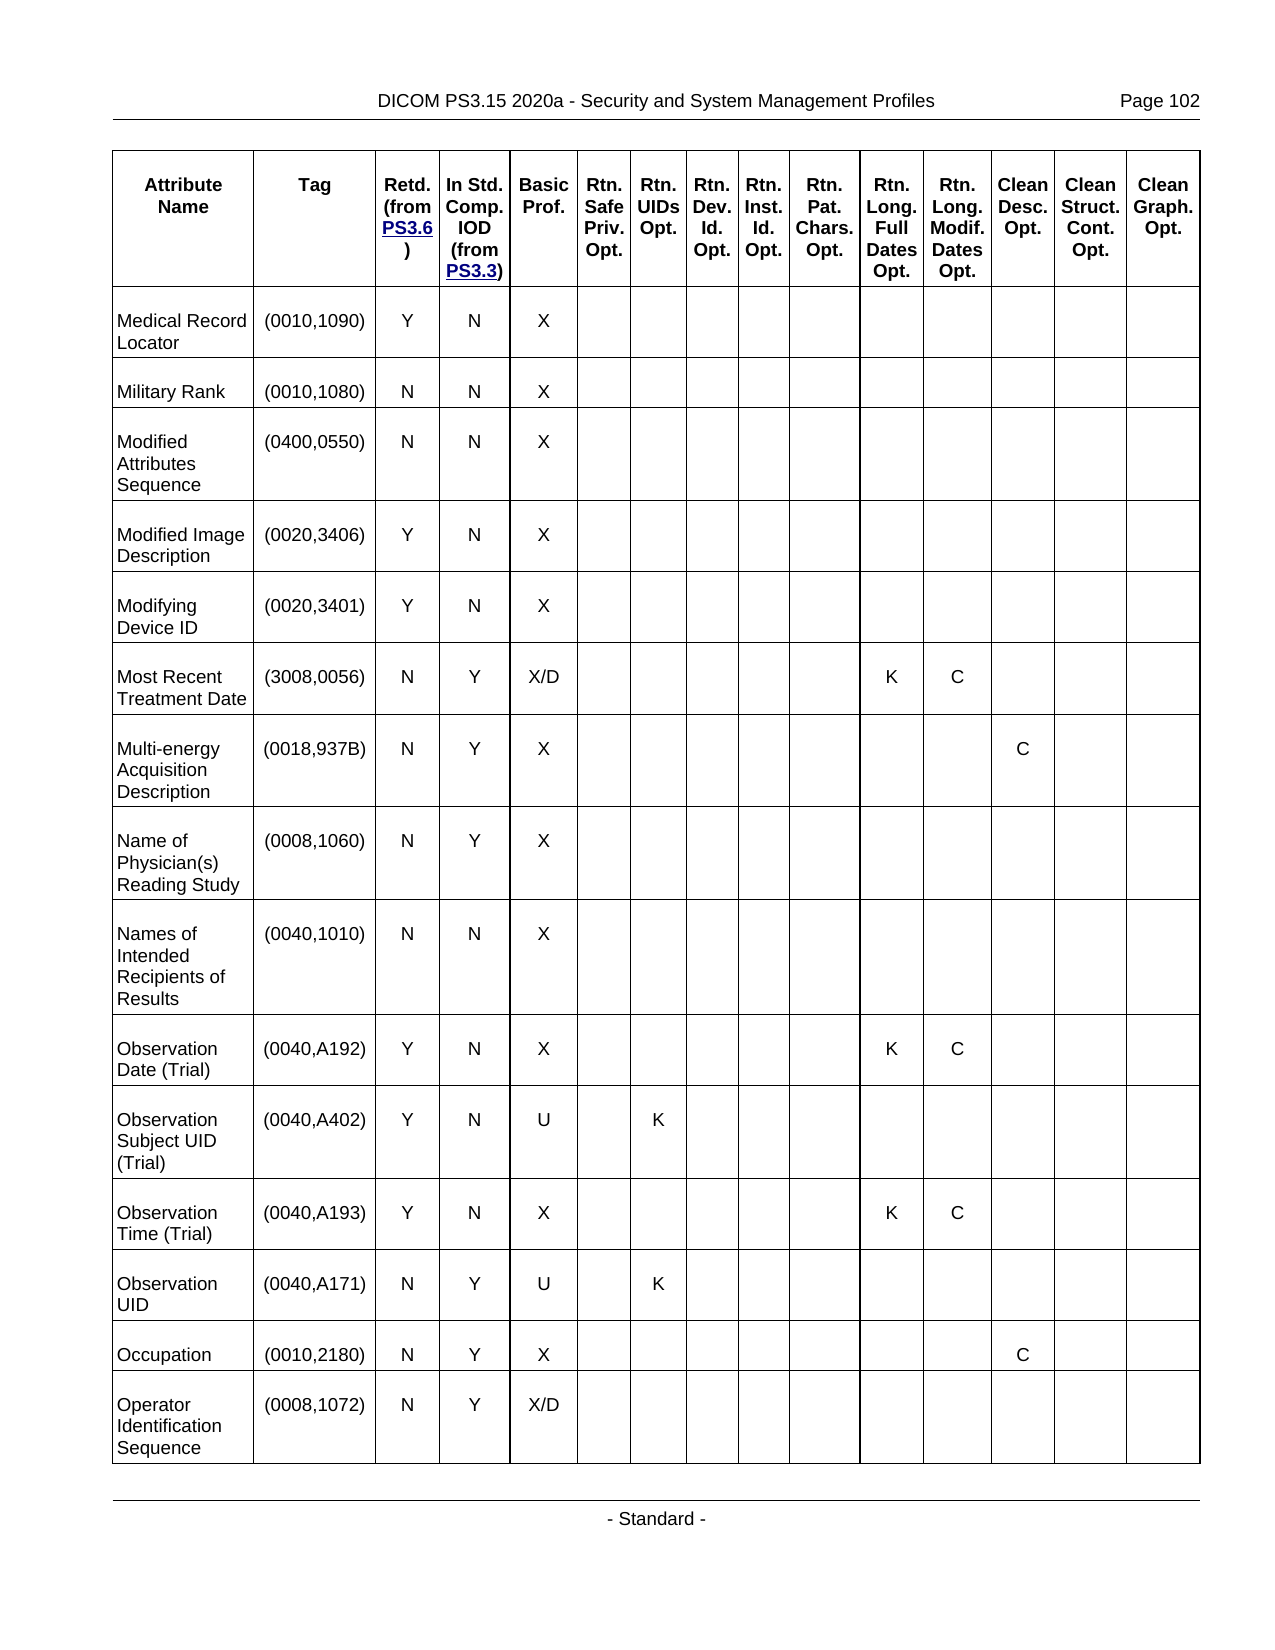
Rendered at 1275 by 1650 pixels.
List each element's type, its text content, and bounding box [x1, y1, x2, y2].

table_cell [1127, 358, 1199, 407]
table_cell [687, 807, 738, 899]
table_cell Observation Time (Trial) [113, 1179, 253, 1249]
table_cell [992, 358, 1054, 407]
table_header Rtn. UIDs Opt. [631, 151, 686, 286]
table_header In Std. Comp. IOD (from PS3.3) [440, 151, 509, 286]
table_cell N [440, 1179, 509, 1249]
table_cell U [511, 1086, 577, 1177]
table_cell [578, 501, 630, 571]
table_cell [861, 1250, 923, 1320]
table_cell Y [376, 501, 439, 571]
table_cell Most Recent Treatment Date [113, 643, 253, 713]
table_cell [631, 358, 686, 407]
table_cell [992, 1015, 1054, 1085]
table_cell [631, 408, 686, 500]
table_cell [924, 358, 991, 407]
table_cell [790, 1179, 859, 1249]
table_cell (0040,1010) [254, 900, 375, 1013]
table_cell [631, 1371, 686, 1462]
table_cell [687, 1015, 738, 1085]
table_cell [1055, 408, 1126, 500]
table_cell [687, 1179, 738, 1249]
table_cell Occupation [113, 1321, 253, 1370]
table_cell [790, 1086, 859, 1177]
table_cell [578, 408, 630, 500]
table_cell [1055, 501, 1126, 571]
table_cell [578, 287, 630, 357]
table_cell [631, 572, 686, 642]
table_cell C [992, 715, 1054, 806]
table_cell X [511, 287, 577, 357]
table_cell [1127, 715, 1199, 806]
table_cell [924, 900, 991, 1013]
table_cell [631, 287, 686, 357]
table_header Rtn. Inst. Id. Opt. [739, 151, 789, 286]
table_cell Military Rank [113, 358, 253, 407]
table_cell [1127, 807, 1199, 899]
table_cell [1127, 1179, 1199, 1249]
table_cell Y [440, 1321, 509, 1370]
table_cell [1055, 572, 1126, 642]
table_cell [631, 501, 686, 571]
table_cell [739, 408, 789, 500]
table_cell (0008,1060) [254, 807, 375, 899]
table_cell [790, 1250, 859, 1320]
table_cell [861, 358, 923, 407]
table_cell [992, 501, 1054, 571]
table_cell [1127, 1015, 1199, 1085]
table_cell C [924, 643, 991, 713]
table_cell N [376, 643, 439, 713]
table_cell Y [376, 1179, 439, 1249]
table_cell X [511, 408, 577, 500]
table_cell [790, 807, 859, 899]
table_cell [1055, 1371, 1126, 1462]
table_cell X [511, 715, 577, 806]
table_cell Operator Identification Sequence [113, 1371, 253, 1462]
table_cell N [376, 358, 439, 407]
table_cell X/D [511, 643, 577, 713]
table_cell [924, 807, 991, 899]
table_cell [578, 643, 630, 713]
table_cell [631, 900, 686, 1013]
table_cell [687, 358, 738, 407]
table_cell X [511, 900, 577, 1013]
table_cell [790, 1321, 859, 1370]
table_cell [924, 1250, 991, 1320]
table_cell U [511, 1250, 577, 1320]
table_cell [1055, 1086, 1126, 1177]
table_cell Y [376, 572, 439, 642]
table_cell N [376, 900, 439, 1013]
table_cell [687, 1086, 738, 1177]
table_header Clean Struct. Cont. Opt. [1055, 151, 1126, 286]
table_cell Y [376, 1015, 439, 1085]
table_cell C [924, 1179, 991, 1249]
table_cell [578, 1371, 630, 1462]
table_header Clean Desc. Opt. [992, 151, 1054, 286]
table_header Retd. (from PS3.6) [376, 151, 439, 286]
table_cell [924, 501, 991, 571]
table_cell [1127, 287, 1199, 357]
table_cell [924, 1086, 991, 1177]
table_cell [924, 408, 991, 500]
table_cell [992, 900, 1054, 1013]
table_cell (0010,1090) [254, 287, 375, 357]
table_cell Y [440, 1250, 509, 1320]
table_cell [861, 1321, 923, 1370]
table_cell [861, 715, 923, 806]
table_cell K [861, 1015, 923, 1085]
table_cell [861, 1371, 923, 1462]
table_cell [578, 1086, 630, 1177]
table_cell [992, 1179, 1054, 1249]
table_cell N [440, 900, 509, 1013]
table_cell [924, 1321, 991, 1370]
table_cell (0400,0550) [254, 408, 375, 500]
table_cell [790, 408, 859, 500]
table_cell [739, 572, 789, 642]
table_cell [1055, 1321, 1126, 1370]
table_cell K [631, 1250, 686, 1320]
table_cell [739, 1321, 789, 1370]
table_cell Y [376, 1086, 439, 1177]
table_cell (0008,1072) [254, 1371, 375, 1462]
table_cell C [992, 1321, 1054, 1370]
table_cell N [440, 358, 509, 407]
table_cell [739, 643, 789, 713]
table_cell K [861, 643, 923, 713]
table_cell [687, 1371, 738, 1462]
table_cell [1055, 715, 1126, 806]
table_cell Y [440, 643, 509, 713]
table_cell [861, 287, 923, 357]
table_cell [739, 501, 789, 571]
table_cell (0020,3406) [254, 501, 375, 571]
table_header Rtn. Safe Priv. Opt. [578, 151, 630, 286]
table_cell [790, 572, 859, 642]
table_cell N [440, 408, 509, 500]
table_header Clean Graph. Opt. [1127, 151, 1199, 286]
table_cell [631, 1321, 686, 1370]
table_cell [1055, 1179, 1126, 1249]
table_cell [739, 1086, 789, 1177]
table_cell N [376, 715, 439, 806]
table_cell [739, 900, 789, 1013]
table_cell [1127, 501, 1199, 571]
table_cell [1055, 643, 1126, 713]
table_cell [1127, 1250, 1199, 1320]
table_cell Medical Record Locator [113, 287, 253, 357]
table_cell [992, 807, 1054, 899]
table_cell [924, 1371, 991, 1462]
table_cell [687, 1321, 738, 1370]
table_cell [1127, 408, 1199, 500]
table_cell [687, 900, 738, 1013]
table_cell C [924, 1015, 991, 1085]
table_cell N [440, 1086, 509, 1177]
table_cell [1055, 807, 1126, 899]
table_header Rtn. Long. Full Dates Opt. [861, 151, 923, 286]
table_cell [739, 1179, 789, 1249]
table_cell [578, 1321, 630, 1370]
table_cell [992, 408, 1054, 500]
table_cell [790, 287, 859, 357]
table_cell [578, 1015, 630, 1085]
table_cell [739, 1015, 789, 1085]
table_cell X [511, 501, 577, 571]
table_cell Modifying Device ID [113, 572, 253, 642]
table_cell [739, 807, 789, 899]
table_cell [790, 358, 859, 407]
table_cell (0010,1080) [254, 358, 375, 407]
table_cell [992, 1086, 1054, 1177]
table_cell [631, 715, 686, 806]
table_cell [739, 1371, 789, 1462]
table_cell [1127, 572, 1199, 642]
table_cell N [440, 501, 509, 571]
table_cell [790, 643, 859, 713]
table_cell X [511, 1321, 577, 1370]
table_cell [1127, 643, 1199, 713]
table_cell [790, 1015, 859, 1085]
table_cell [578, 1250, 630, 1320]
table_cell Y [440, 1371, 509, 1462]
table_cell [924, 572, 991, 642]
table_cell [790, 1371, 859, 1462]
table_cell Names of Intended Recipients of Results [113, 900, 253, 1013]
table_cell [861, 408, 923, 500]
table_cell K [861, 1179, 923, 1249]
table_cell [1127, 1321, 1199, 1370]
table_cell [992, 1371, 1054, 1462]
table_cell N [376, 807, 439, 899]
table_cell (0040,A193) [254, 1179, 375, 1249]
table_cell X [511, 572, 577, 642]
table_cell Modified Image Description [113, 501, 253, 571]
table_cell (0010,2180) [254, 1321, 375, 1370]
table_cell [992, 643, 1054, 713]
table_cell [924, 287, 991, 357]
table_cell [1055, 358, 1126, 407]
table_cell [739, 1250, 789, 1320]
table_cell Y [440, 807, 509, 899]
table_cell [687, 1250, 738, 1320]
table_cell [861, 807, 923, 899]
table_cell [1055, 900, 1126, 1013]
table_cell [739, 358, 789, 407]
table_cell N [376, 408, 439, 500]
table_cell X/D [511, 1371, 577, 1462]
table_cell Observation UID [113, 1250, 253, 1320]
table_cell [992, 287, 1054, 357]
table_cell [1055, 1250, 1126, 1320]
table_cell N [440, 1015, 509, 1085]
table_cell [578, 1179, 630, 1249]
table_cell Name of Physician(s) Reading Study [113, 807, 253, 899]
table_cell [790, 900, 859, 1013]
table_cell [992, 572, 1054, 642]
table_cell [631, 1015, 686, 1085]
table_cell [578, 358, 630, 407]
table_cell (0018,937B) [254, 715, 375, 806]
table_cell (3008,0056) [254, 643, 375, 713]
table_cell [578, 572, 630, 642]
table_header Attribute Name [113, 151, 253, 286]
table_cell N [376, 1250, 439, 1320]
table_cell [739, 287, 789, 357]
table_cell [631, 807, 686, 899]
table_cell (0020,3401) [254, 572, 375, 642]
table_cell [631, 643, 686, 713]
table_cell N [440, 572, 509, 642]
table_cell (0040,A192) [254, 1015, 375, 1085]
table_cell [861, 501, 923, 571]
table_cell [578, 715, 630, 806]
table_cell [631, 1179, 686, 1249]
table_cell X [511, 1179, 577, 1249]
table_cell Observation Date (Trial) [113, 1015, 253, 1085]
table_cell Modified Attributes Sequence [113, 408, 253, 500]
table_cell [924, 715, 991, 806]
table_cell Y [376, 287, 439, 357]
table_cell [1055, 287, 1126, 357]
table_cell (0040,A402) [254, 1086, 375, 1177]
table_cell [1055, 1015, 1126, 1085]
table_cell [992, 1250, 1054, 1320]
table_cell N [376, 1371, 439, 1462]
table_cell X [511, 807, 577, 899]
table_cell [861, 1086, 923, 1177]
table_cell [687, 572, 738, 642]
table_cell [578, 900, 630, 1013]
table_cell [790, 501, 859, 571]
table_cell K [631, 1086, 686, 1177]
table_cell N [376, 1321, 439, 1370]
table_cell [790, 715, 859, 806]
table_cell [1127, 1371, 1199, 1462]
table_cell [687, 408, 738, 500]
table_cell (0040,A171) [254, 1250, 375, 1320]
table_cell [861, 572, 923, 642]
table_cell Observation Subject UID (Trial) [113, 1086, 253, 1177]
table_header Rtn. Long. Modif. Dates Opt. [924, 151, 991, 286]
table_header Rtn. Dev. Id. Opt. [687, 151, 738, 286]
table_cell [687, 287, 738, 357]
table_cell [687, 715, 738, 806]
table_header Rtn. Pat. Chars. Opt. [790, 151, 859, 286]
table_header Tag [254, 151, 375, 286]
table_cell [687, 643, 738, 713]
table_cell [687, 501, 738, 571]
table_cell X [511, 358, 577, 407]
table_cell Multi-energy Acquisition Description [113, 715, 253, 806]
table_cell [739, 715, 789, 806]
table_header Basic Prof. [511, 151, 577, 286]
table_cell [1127, 900, 1199, 1013]
table_cell [578, 807, 630, 899]
table_cell N [440, 287, 509, 357]
table_cell [861, 900, 923, 1013]
table_cell X [511, 1015, 577, 1085]
table_cell Y [440, 715, 509, 806]
table_cell [1127, 1086, 1199, 1177]
